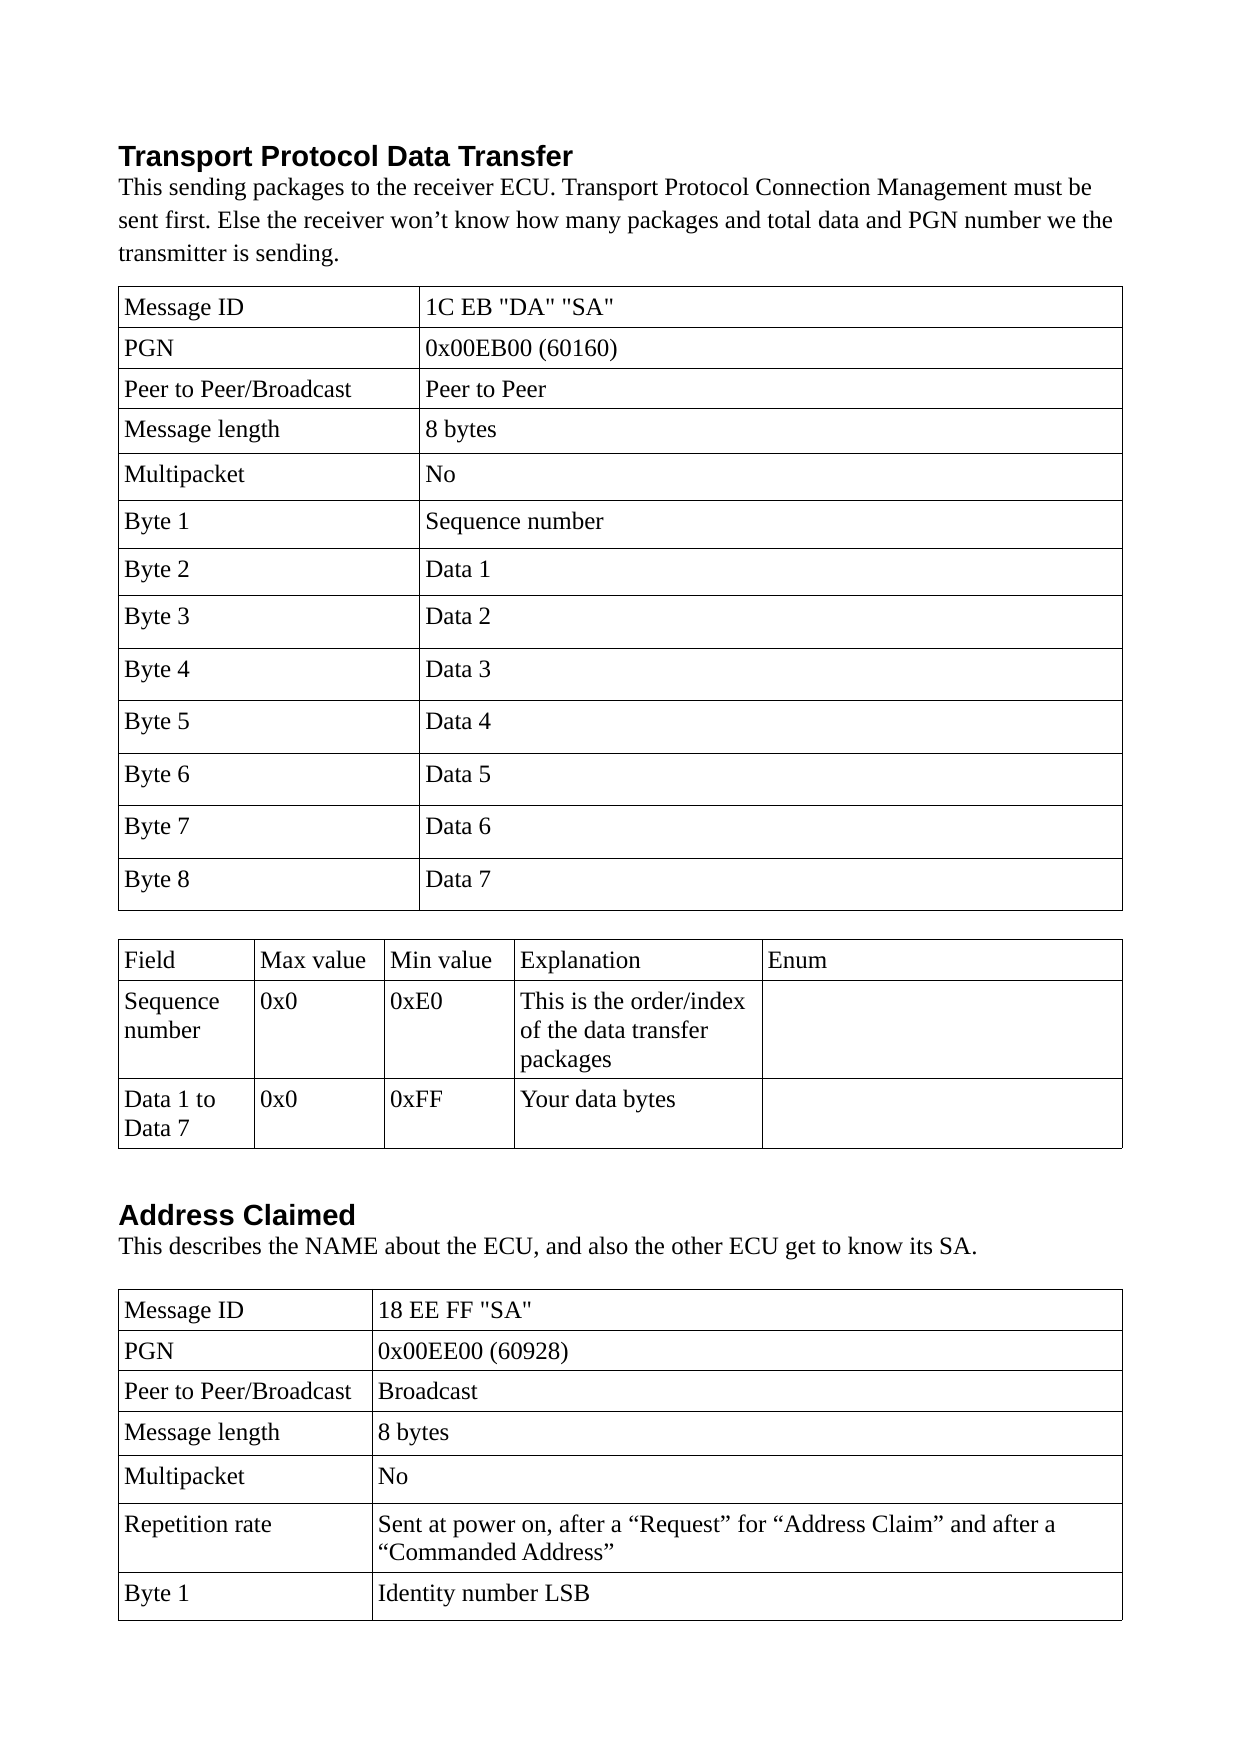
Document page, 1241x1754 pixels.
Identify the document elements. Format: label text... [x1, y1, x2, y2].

subtitle Address Claimed [118, 1198, 1122, 1231]
table_header Max value [255, 940, 384, 980]
table_cell [763, 1079, 1122, 1148]
table_header 1C EB "DA" "SA" [420, 287, 1122, 327]
table_cell PGN [119, 328, 419, 368]
table_cell 0x0 [255, 1079, 384, 1148]
table_header Explanation [515, 940, 762, 980]
table_cell PGN [119, 1331, 372, 1370]
table_cell Byte 6 [119, 754, 419, 805]
table_cell Data 7 [420, 859, 1122, 910]
table_cell No [373, 1456, 1122, 1502]
table_cell Identity number LSB [373, 1573, 1122, 1619]
table_cell Your data bytes [515, 1079, 762, 1148]
table_header Message ID [119, 1290, 372, 1329]
table_cell 8 bytes [420, 409, 1122, 452]
subtitle Transport Protocol Data Transfer [118, 139, 1122, 172]
table_cell This is the order/index of the data transfer packages [515, 981, 762, 1078]
table_cell Sequence number [420, 501, 1122, 547]
table_cell 8 bytes [373, 1412, 1122, 1455]
table_cell Byte 3 [119, 596, 419, 647]
table_cell Byte 7 [119, 806, 419, 857]
table_header Enum [763, 940, 1122, 980]
table_header 18 EE FF "SA" [373, 1290, 1122, 1329]
table_cell Multipacket [119, 1456, 372, 1502]
table_cell Sequence number [119, 981, 254, 1078]
text This sending packages to the receiver ECU. Transport Protocol Connection Management must be sent first. Else the receiver won’t know how many packages and total data and PGN number we the transmitter is sending. [118, 172, 1122, 267]
text This describes the NAME about the ECU, and also the other ECU get to know its SA. [118, 1231, 1122, 1260]
table_cell Byte 2 [119, 549, 419, 595]
table_cell Peer to Peer/Broadcast [119, 1371, 372, 1411]
table_cell Data 4 [420, 701, 1122, 752]
table_cell Repetition rate [119, 1504, 372, 1572]
table_header Message ID [119, 287, 419, 327]
table_cell Data 5 [420, 754, 1122, 805]
table_cell 0x00EB00 (60160) [420, 328, 1122, 368]
table_cell 0xE0 [385, 981, 514, 1078]
table_cell 0xFF [385, 1079, 514, 1148]
table_cell Data 1 [420, 549, 1122, 595]
table_header Field [119, 940, 254, 980]
table_cell Data 6 [420, 806, 1122, 857]
table_cell No [420, 454, 1122, 500]
table_cell [763, 981, 1122, 1078]
table_cell Broadcast [373, 1371, 1122, 1411]
table_cell Message length [119, 1412, 372, 1455]
table_cell Message length [119, 409, 419, 452]
table_cell Data 3 [420, 649, 1122, 700]
table_cell Byte 8 [119, 859, 419, 910]
table_cell 0x00EE00 (60928) [373, 1331, 1122, 1370]
table_cell Peer to Peer/Broadcast [119, 369, 419, 408]
table_cell 0x0 [255, 981, 384, 1078]
table_cell Peer to Peer [420, 369, 1122, 408]
table_cell Byte 1 [119, 501, 419, 547]
table_cell Data 1 to Data 7 [119, 1079, 254, 1148]
table_cell Byte 1 [119, 1573, 372, 1619]
table_cell Byte 5 [119, 701, 419, 752]
table_cell Data 2 [420, 596, 1122, 647]
table_header Min value [385, 940, 514, 980]
table_cell Multipacket [119, 454, 419, 500]
table_cell Sent at power on, after a “Request” for “Address Claim” and after a “Commanded Address” [373, 1504, 1122, 1572]
table_cell Byte 4 [119, 649, 419, 700]
